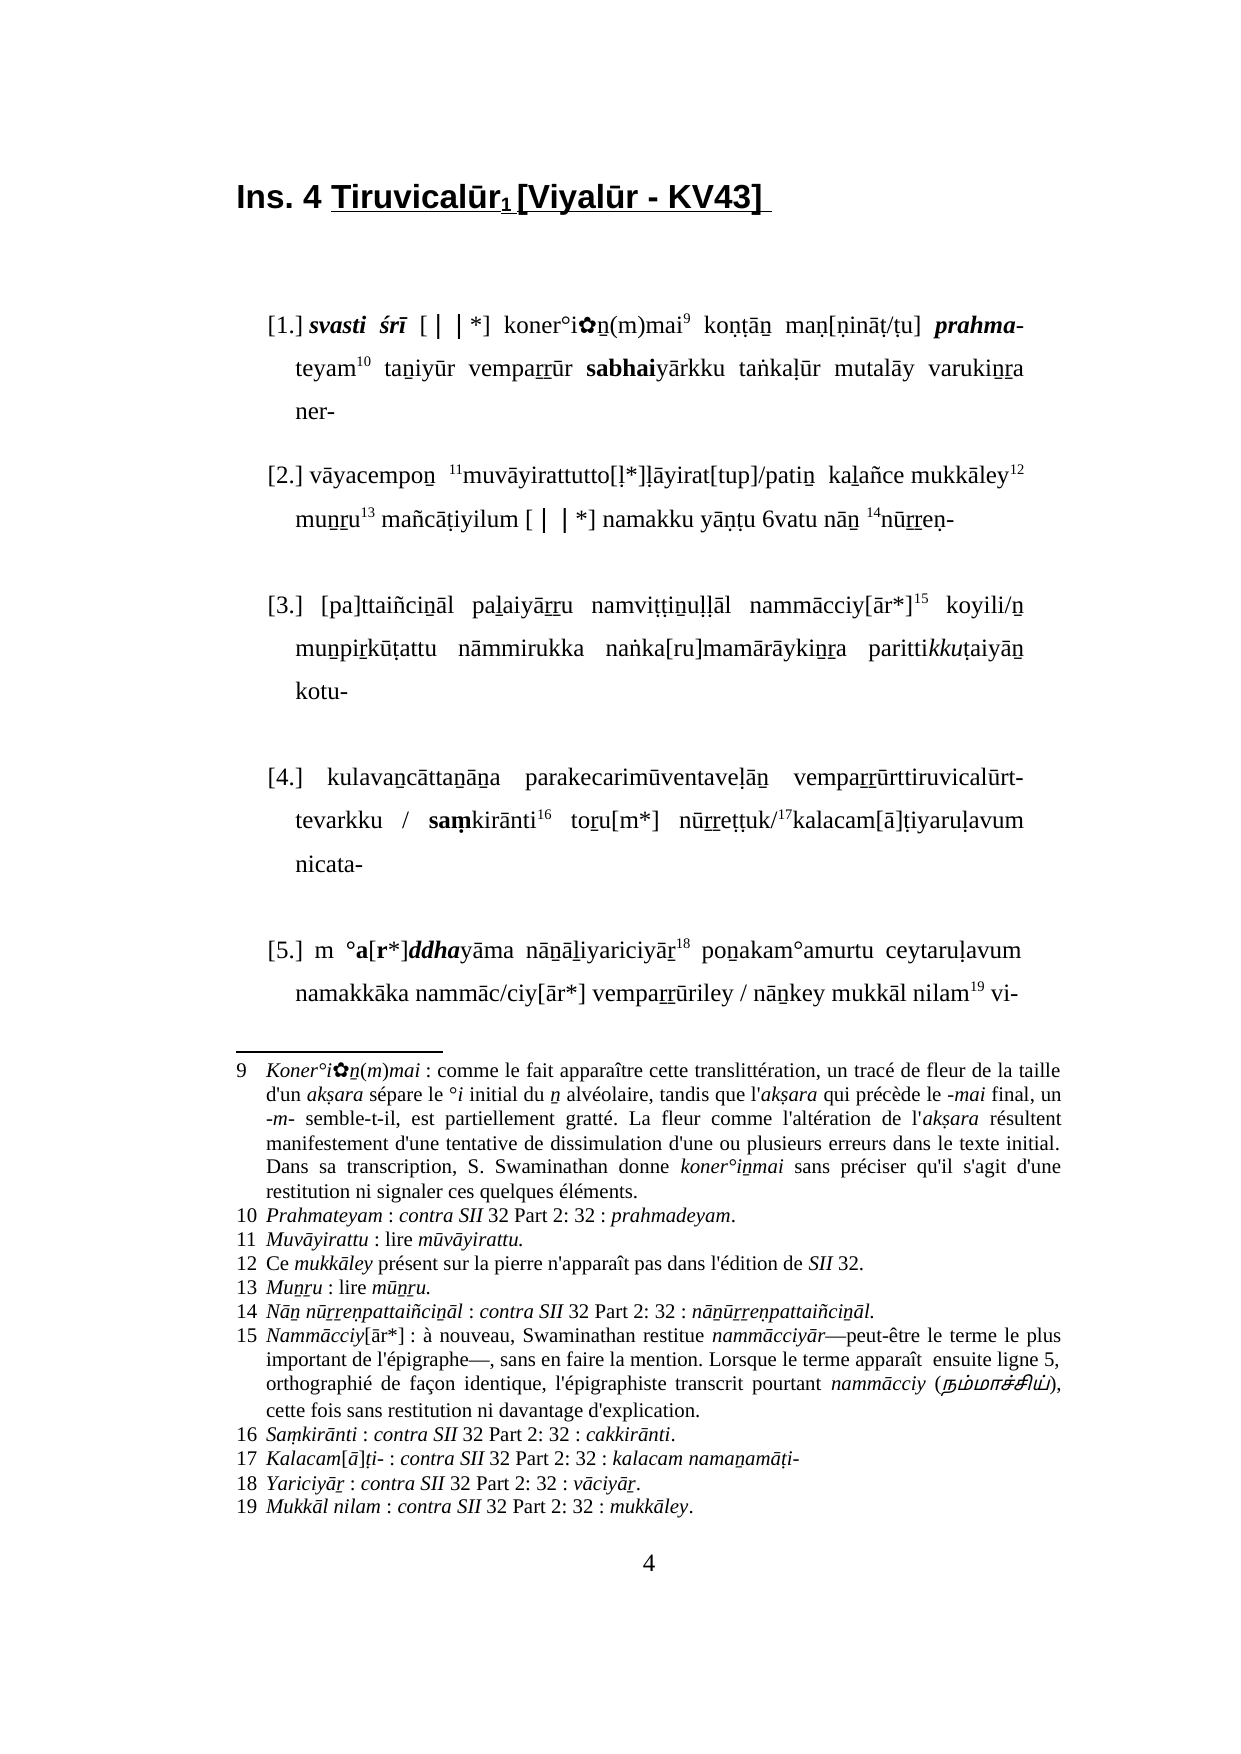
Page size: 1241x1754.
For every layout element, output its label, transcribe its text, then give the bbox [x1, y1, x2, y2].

text Mukkāl nilam : contra SII 32 Part 2: 32 : mukkāley. [236, 1494, 1061, 1518]
text Nammācciy[ār*] : à nouveau, Swaminathan restitue nammācciyār—peut-être le terme le plus important de l'épigraphe—, sans en faire la mention. Lorsque le terme apparaît ensuite ligne 5, orthographié de façon identique, l'épigraphiste transcrit pourtant nammācciy (நம்மாச்சிய்), cette fois sans restitution ni davantage d'explication. [236, 1323, 1061, 1422]
text Kalacam[ā]ṭi- : contra SII 32 Part 2: 32 : kalacam namaṉamāṭi- [236, 1446, 1061, 1470]
text [5.] m °a[r*]ddhayāma nāṉāḻiyariciyāṟ poṉakam°amurtu ceytaruḷavum namakkāka nammāc/ciy[ār*] vempaṟṟūriley / nāṉkey mukkāl nilam vi- [267, 935, 1022, 1007]
text Nāṉ nūṟṟeṇpattaiñciṉāl : contra SII 32 Part 2: 32 : nāṉūṟṟeṇpattaiñciṉāl. [236, 1299, 1061, 1323]
text [4.] kulavaṉcāttaṉāṉa parakecarimūventaveḷāṉ vempaṟṟūrttiruvicalūrt- tevarkku / saṃkirānti toṟu[m*] nūṟṟeṭṭuk/kalacam[ā]ṭiyaruḷavum nicata- [267, 762, 1024, 877]
text [3.] [pa]ttaiñciṉāl paḻaiyāṟṟu namviṭṭiṉuḷḷāl nammācciy[ār*] koyili/ṉ muṉpiṟkūṭattu nāmmirukka naṅka[ru]mamārāykiṉṟa parittikkuṭaiyāṉ kotu- [267, 590, 1024, 705]
subtitle Ins. 4 Tiruvicalūr1 [Viyalūr - KV43] [236, 177, 1061, 216]
text Saṃkirānti : contra SII 32 Part 2: 32 : cakkirānti. [236, 1422, 1061, 1446]
text Muvāyirattu : lire mūvāyirattu. [236, 1227, 1061, 1251]
text [1.] svasti śrī [❘❘*] koner°i✿ṉ(m)mai koṇṭāṉ maṇ[ṇināṭ/ṭu] prahma-teyam taṉiyūr vempaṟṟūr sabhaiyārkku taṅkaḷūr mutalāy varukiṉṟa ner- [267, 310, 1024, 425]
text Muṉṟu : lire mūṉṟu. [236, 1275, 1061, 1299]
text [2.] vāyacempoṉ muvāyirattutto[ḷ*]ḷāyirat[tup]/patiṉ kaḻañce mukkāley muṉṟu mañcāṭiyilum [❘❘*] namakku yāṇṭu 6vatu nāṉ nūṟṟeṇ- [267, 461, 1024, 532]
text Ce mukkāley présent sur la pierre n'apparaît pas dans l'édition de SII 32. [236, 1251, 1061, 1275]
text Koner°i✿ṉ(m)mai : comme le fait apparaître cette translittération, un tracé de fleur de la taille d'un akṣara sépare le °i initial du ṉ alvéolaire, tandis que l'akṣara qui précède le -mai final, un -m- semble-t-il, est partiellement gratté. La fleur comme l'altération de l'akṣara résultent manifestement d'une tentative de dissimulation d'une ou plusieurs erreurs dans le texte initial. Dans sa transcription, S. Swaminathan donne koner°iṉmai sans préciser qu'il s'agit d'une restitution ni signaler ces quelques éléments. [236, 1058, 1061, 1203]
text Prahmateyam : contra SII 32 Part 2: 32 : prahmadeyam. [236, 1203, 1061, 1227]
text Yariciyāṟ : contra SII 32 Part 2: 32 : vāciyāṟ. [236, 1470, 1061, 1494]
